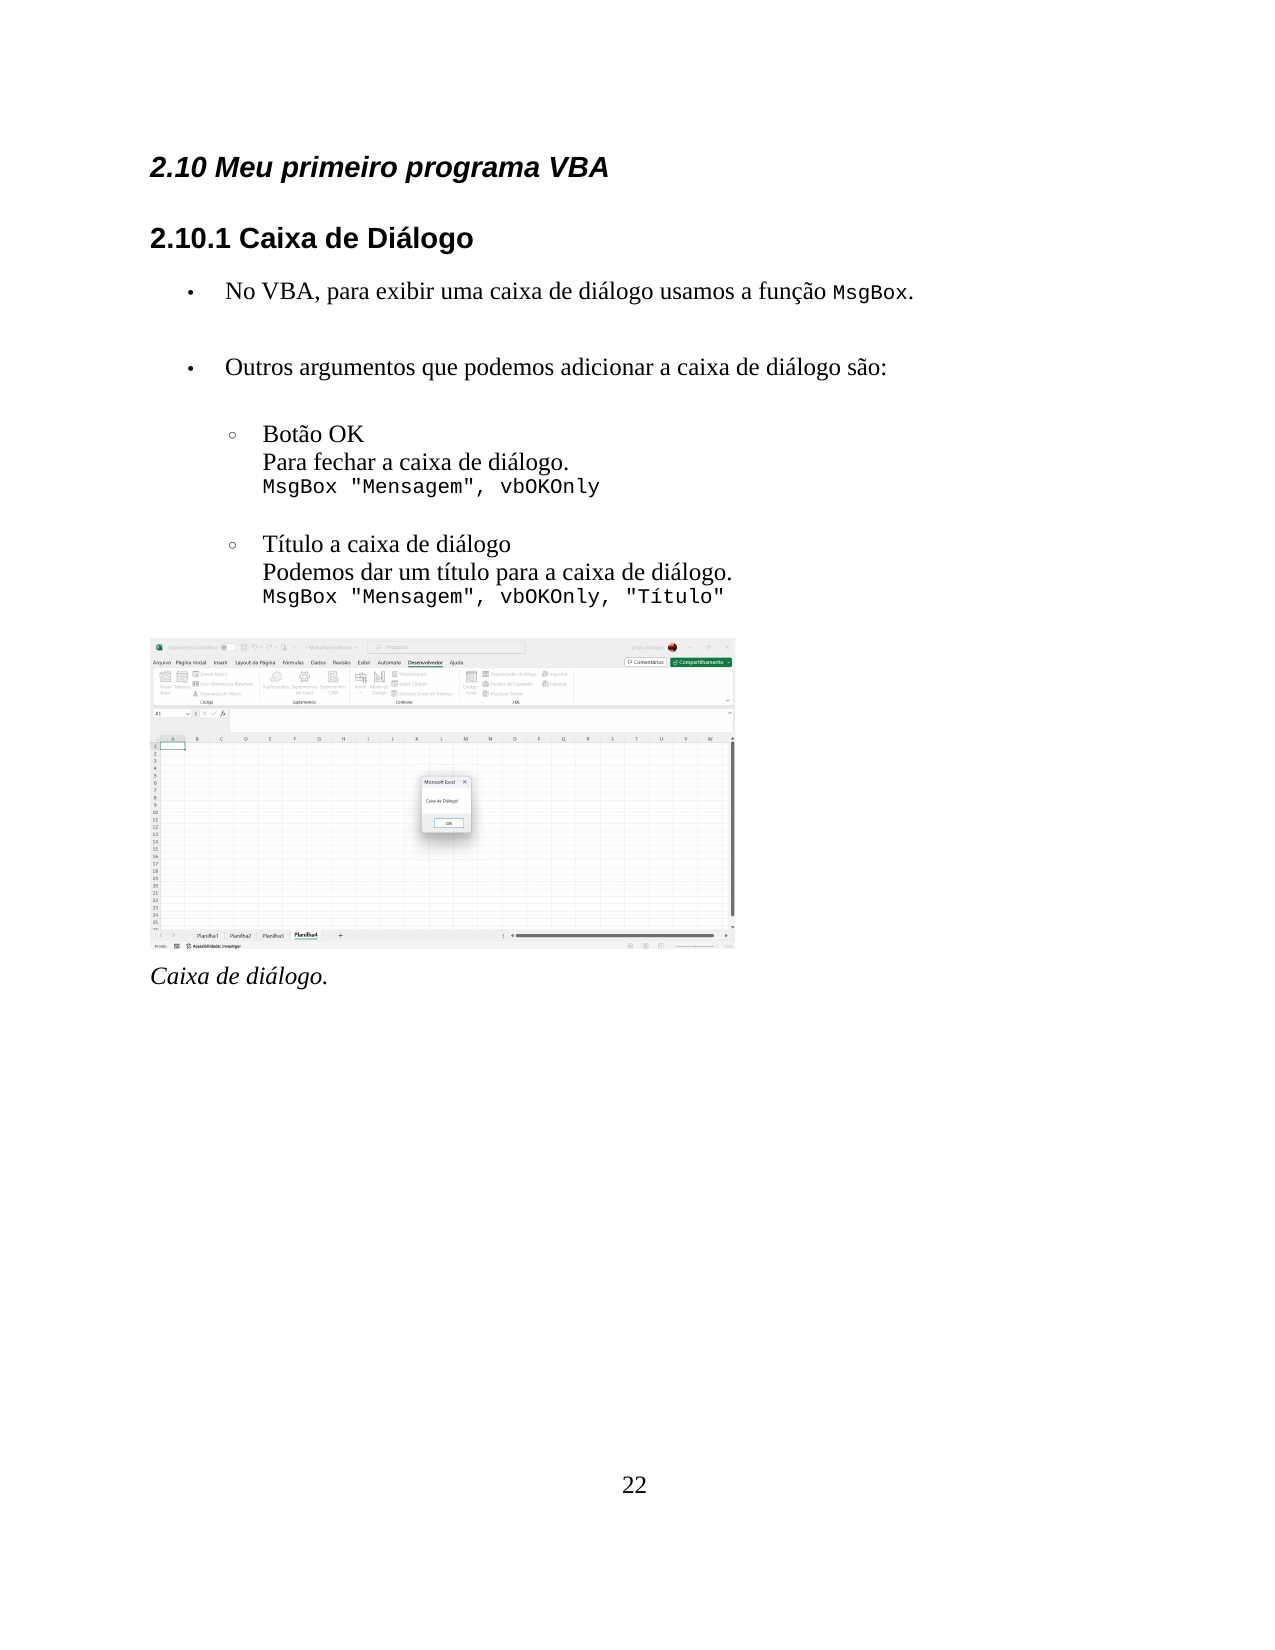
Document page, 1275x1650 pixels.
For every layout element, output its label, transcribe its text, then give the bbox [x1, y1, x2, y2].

subtitle 2.10.1 Caixa de Diálogo [150, 221, 1125, 254]
list No VBA, para exibir uma caixa de diálogo usamos a função MsgBox. [187, 276, 1125, 334]
text Caixa de diálogo. [150, 961, 1125, 990]
picture [150, 638, 736, 949]
list Título a caixa de diálogo Podemos dar um título para a caixa de diálogo. MsgBox "Mensagem", vbOKOnly, "Título" [225, 529, 1125, 638]
list Botão OK Para fechar a caixa de diálogo. MsgBox "Mensagem", vbOKOnly [225, 419, 1125, 529]
subtitle 2.10 Meu primeiro programa VBA [150, 150, 1125, 183]
list Outros argumentos que podemos adicionar a caixa de diálogo são: [187, 352, 1125, 410]
